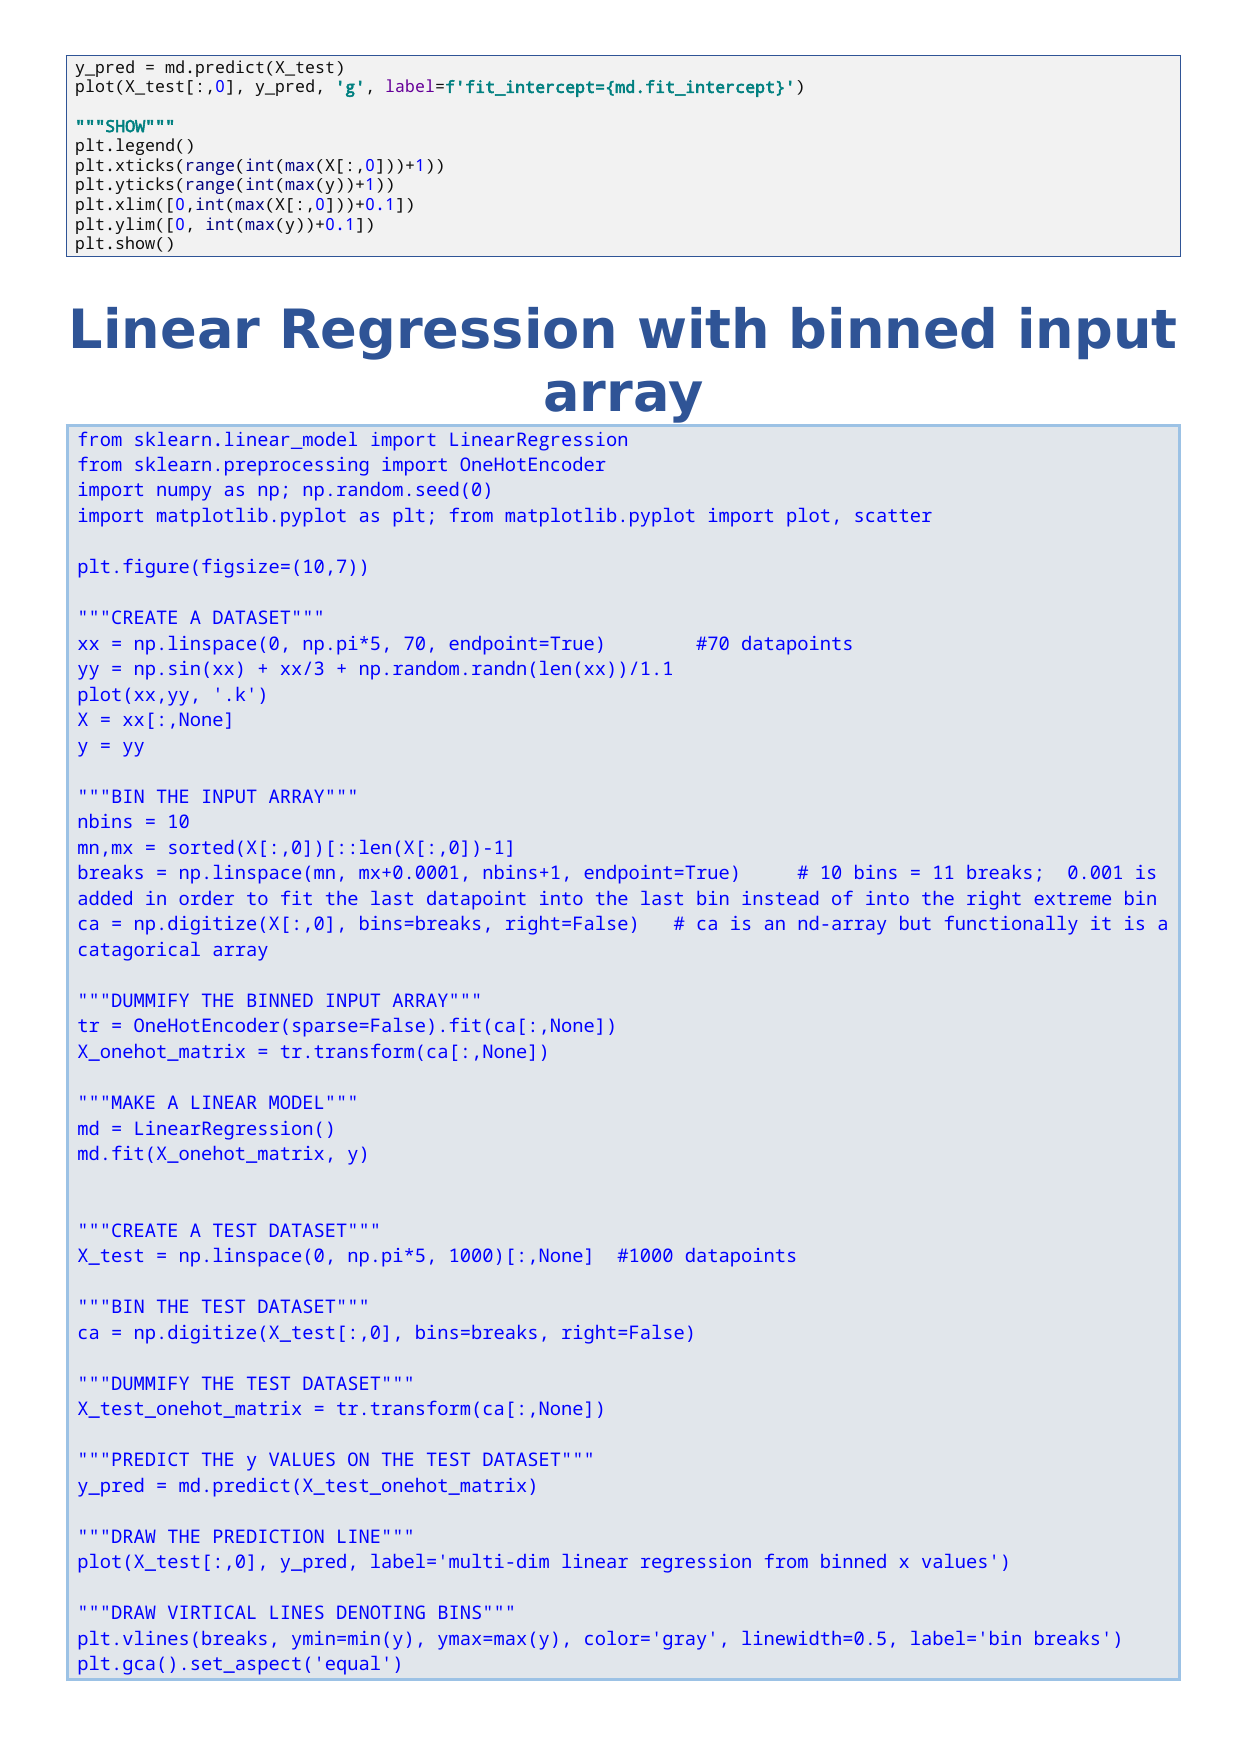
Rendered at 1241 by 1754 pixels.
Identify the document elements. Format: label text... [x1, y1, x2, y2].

text y_pred = md.predict(X_test) plot(X_test[:,0], y_pred, 'g', label=f'fit_intercept={md.fit_intercept}') """SHOW""" plt.legend() plt.xticks(range(int(max(X[:,0]))+1)) plt.yticks(range(int(max(y))+1)) plt.xlim([0,int(max(X[:,0]))+0.1]) plt.ylim([0, int(max(y))+0.1]) plt.show() [67, 56, 1180, 256]
text from sklearn.linear_model import LinearRegression from sklearn.preprocessing import OneHotEncoder import numpy as np; np.random.seed(0) import matplotlib.pyplot as plt; from matplotlib.pyplot import plot, scatter plt.figure(figsize=(10,7)) """CREATE A DATASET""" xx = np.linspace(0, np.pi*5, 70, endpoint=True) #70 datapoints yy = np.sin(xx) + xx/3 + np.random.randn(len(xx))/1.1 plot(xx,yy, '.k') X = xx[:,None] y = yy """BIN THE INPUT ARRAY""" nbins = 10 mn,mx = sorted(X[:,0])[::len(X[:,0])-1] breaks = np.linspace(mn, mx+0.0001, nbins+1, endpoint=True) # 10 bins = 11 breaks; 0.001 is added in order to fit the last datapoint into the last bin instead of into the right extreme bin ca = np.digitize(X[:,0], bins=breaks, right=False) # ca is an nd-array but functionally it is a catagorical array """DUMMIFY THE BINNED INPUT ARRAY""" tr = OneHotEncoder(sparse=False).fit(ca[:,None]) X_onehot_matrix = tr.transform(ca[:,None]) """MAKE A LINEAR MODEL""" md = LinearRegression() md.fit(X_onehot_matrix, y) """CREATE A TEST DATASET""" X_test = np.linspace(0, np.pi*5, 1000)[:,None] #1000 datapoints """BIN THE TEST DATASET""" ca = np.digitize(X_test[:,0], bins=breaks, right=False) """DUMMIFY THE TEST DATASET""" X_test_onehot_matrix = tr.transform(ca[:,None]) """PREDICT THE y VALUES ON THE TEST DATASET""" y_pred = md.predict(X_test_onehot_matrix) """DRAW THE PREDICTION LINE""" plot(X_test[:,0], y_pred, label='multi-dim linear regression from binned x values') """DRAW VIRTICAL LINES DENOTING BINS""" plt.vlines(breaks, ymin=min(y), ymax=max(y), color='gray', linewidth=0.5, label='bin breaks') plt.gca().set_aspect('equal') [69, 427, 1178, 1678]
text Linear Regression with binned input array [66, 298, 1181, 424]
